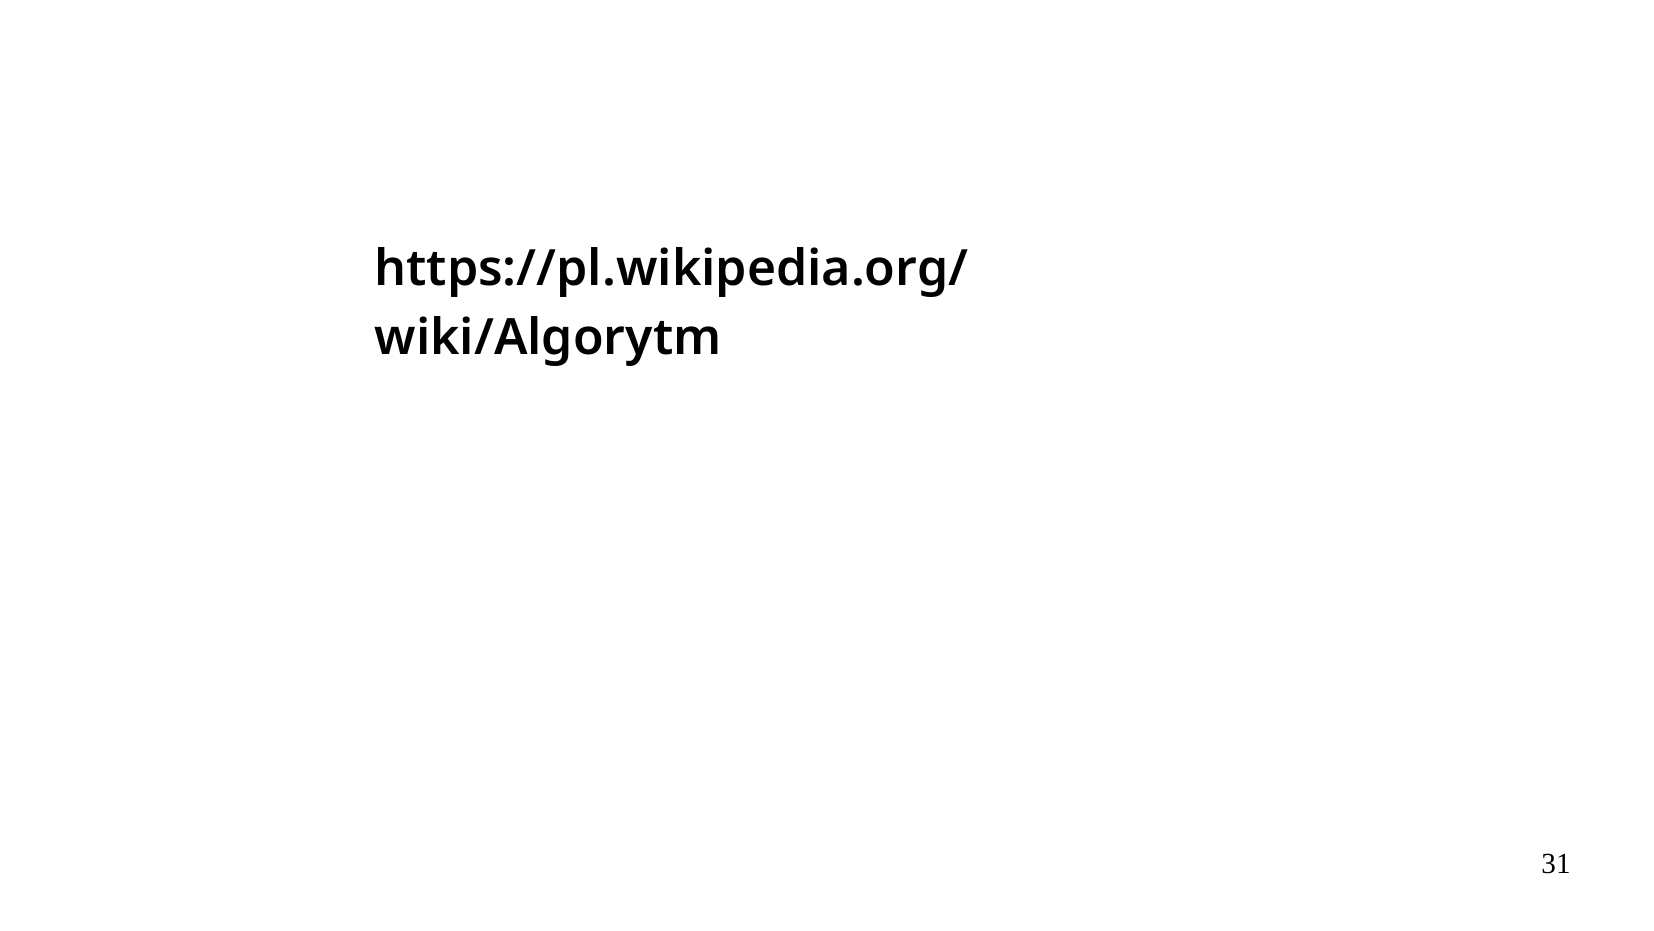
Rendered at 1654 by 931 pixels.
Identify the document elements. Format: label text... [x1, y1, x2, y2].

text_box https://pl.wikipedia.org/wiki/Algorytm [360, 225, 1111, 492]
